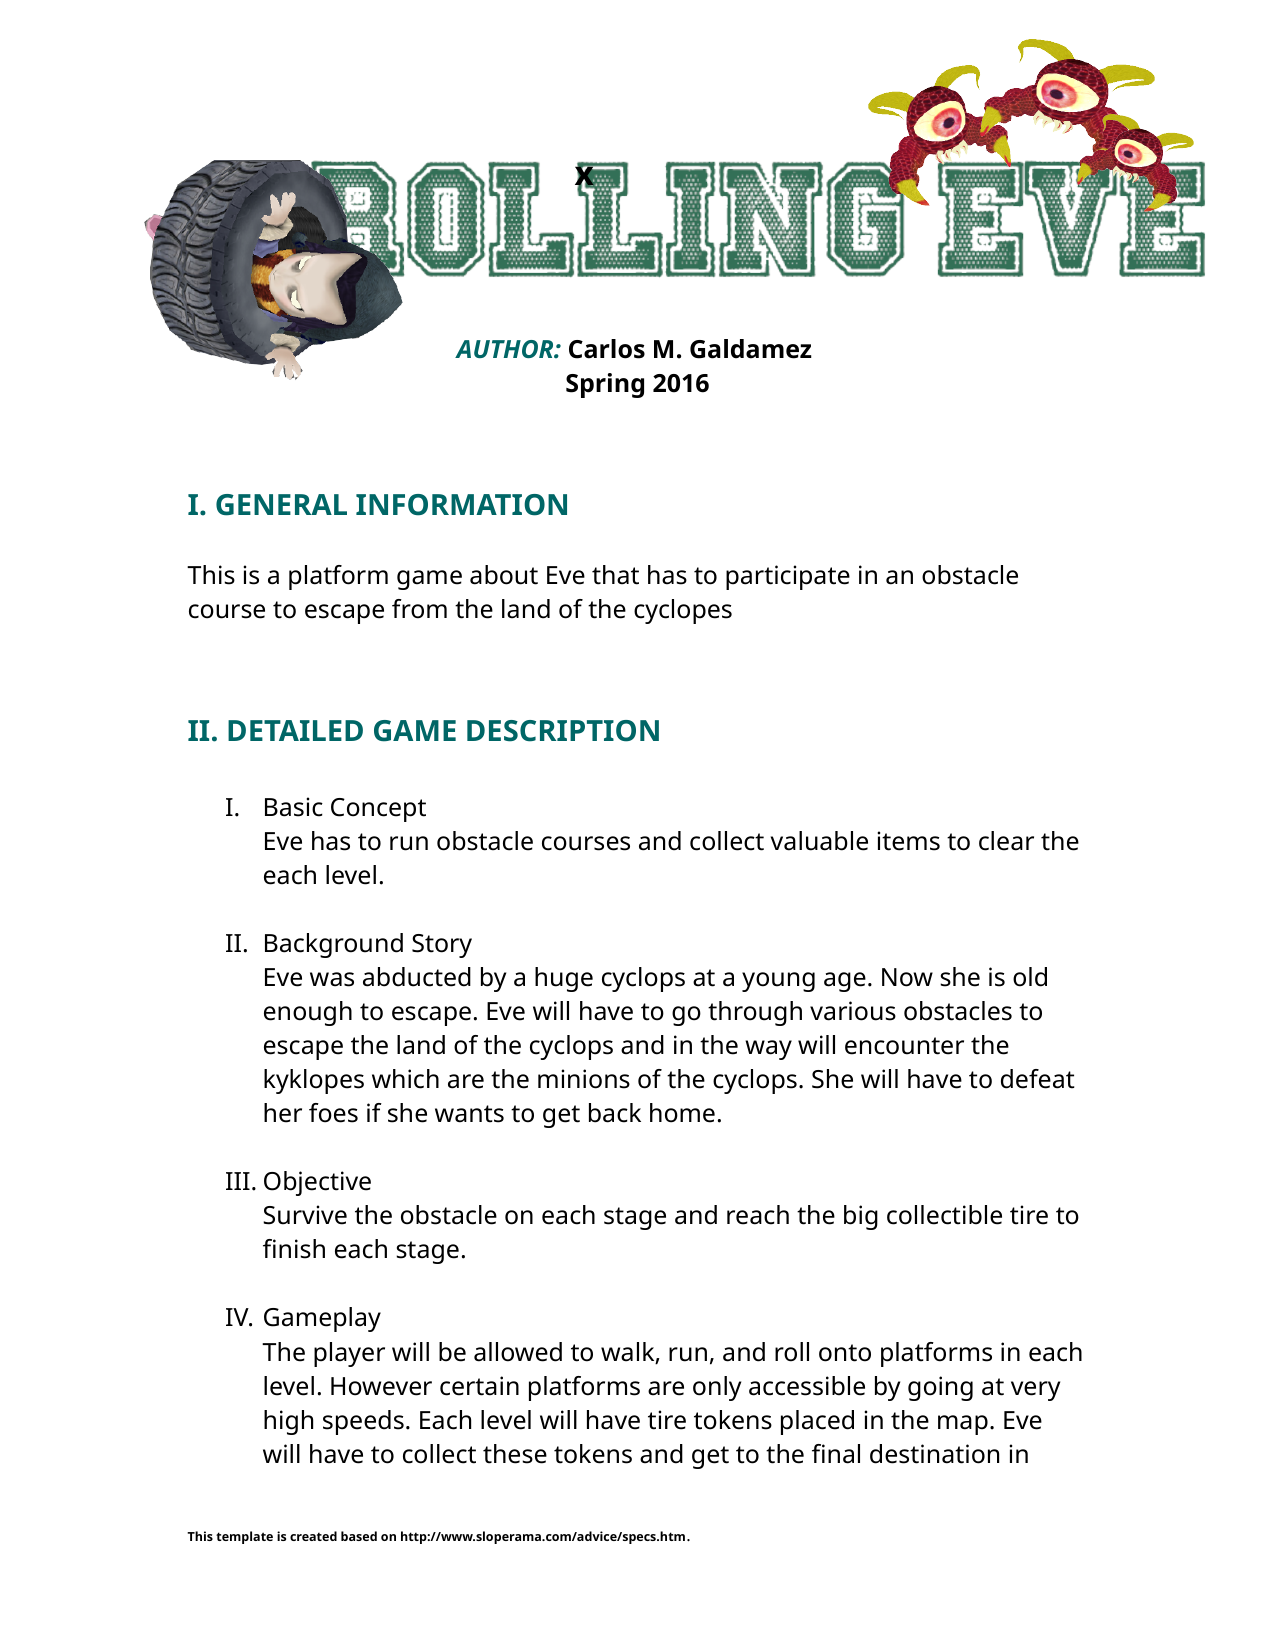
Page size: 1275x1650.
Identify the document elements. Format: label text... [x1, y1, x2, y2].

text Spring 2016 [187, 366, 1087, 434]
subtitle II. DETAILED GAME DESCRIPTION [187, 710, 1087, 789]
list Gameplay [225, 1300, 1087, 1334]
text AUTHOR: Carlos M. Galdamez [187, 332, 1087, 366]
picture [0, 39, 1211, 460]
list Eve was abducted by a huge cyclops at a young age. Now she is old enough to escape. Eve will have to go through various obstacles to escape the land of the cyclops and in the way will encounter the kyklopes which are the minions of the cyclops. She will have to defeat her foes if she wants to get back home. [262, 959, 1087, 1130]
list Survive the obstacle on each stage and reach the big collectible tire to finish each stage. [262, 1198, 1087, 1266]
subtitle I. GENERAL INFORMATION [187, 484, 1087, 523]
text x [187, 150, 1077, 195]
list Background Story [225, 925, 1087, 959]
list Basic Concept [225, 789, 1087, 823]
text This is a platform game about Eve that has to participate in an obstacle course to escape from the land of the cyclopes [187, 558, 1087, 660]
list Objective [225, 1164, 1087, 1198]
list Eve has to run obstacle courses and collect valuable items to clear the each level. [262, 823, 1087, 891]
list The player will be allowed to walk, run, and roll onto platforms in each level. However certain platforms are only accessible by going at very high speeds. Each level will have tire tokens placed in the map. Eve will have to collect these tokens and get to the final destination in [262, 1334, 1087, 1470]
